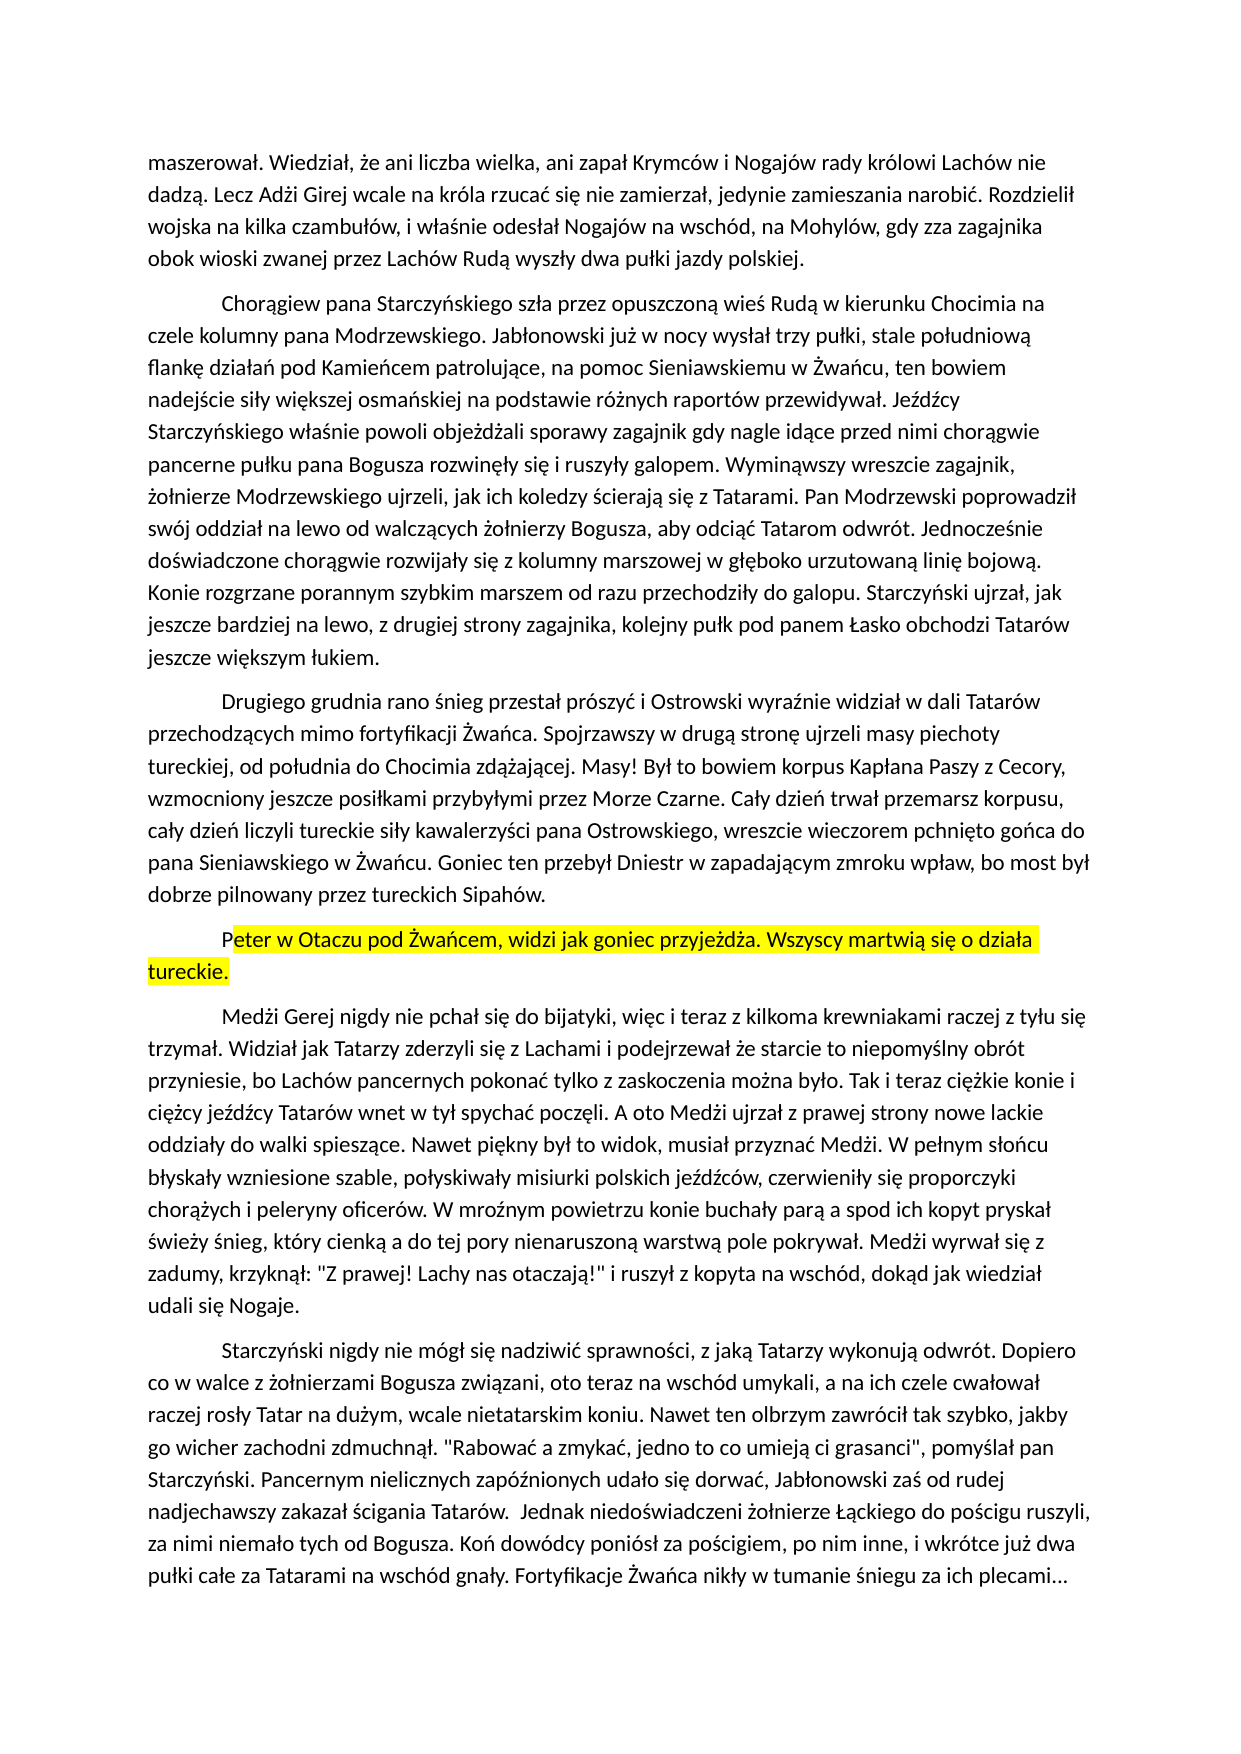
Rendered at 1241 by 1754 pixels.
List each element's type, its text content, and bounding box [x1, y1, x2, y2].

text Drugiego grudnia rano śnieg przestał prószyć i Ostrowski wyraźnie widział w dali Tatarów przechodzących mimo fortyfikacji Żwańca. Spojrzawszy w drugą stronę ujrzeli masy piechoty tureckiej, od południa do Chocimia zdążającej. Masy! Był to bowiem korpus Kapłana Paszy z Cecory, wzmocniony jeszcze posiłkami przybyłymi przez Morze Czarne. Cały dzień trwał przemarsz korpusu, cały dzień liczyli tureckie siły kawalerzyści pana Ostrowskiego, wreszcie wieczorem pchnięto gońca do pana Sieniawskiego w Żwańcu. Goniec ten przebył Dniestr w zapadającym zmroku wpław, bo most był dobrze pilnowany przez tureckich Sipahów. [148, 687, 1093, 908]
text Chorągiew pana Starczyńskiego szła przez opuszczoną wieś Rudą w kierunku Chocimia na czele kolumny pana Modrzewskiego. Jabłonowski już w nocy wysłał trzy pułki, stale południową flankę działań pod Kamieńcem patrolujące, na pomoc Sieniawskiemu w Żwańcu, ten bowiem nadejście siły większej osmańskiej na podstawie różnych raportów przewidywał. Jeźdźcy Starczyńskiego właśnie powoli objeżdżali sporawy zagajnik gdy nagle idące przed nimi chorągwie pancerne pułku pana Bogusza rozwinęły się i ruszyły galopem. Wyminąwszy wreszcie zagajnik, żołnierze Modrzewskiego ujrzeli, jak ich koledzy ścierają się z Tatarami. Pan Modrzewski poprowadził swój oddział na lewo od walczących żołnierzy Bogusza, aby odciąć Tatarom odwrót. Jednocześnie doświadczone chorągwie rozwijały się z kolumny marszowej w głęboko urzutowaną linię bojową. Konie rozgrzane porannym szybkim marszem od razu przechodziły do galopu. Starczyński ujrzał, jak jeszcze bardziej na lewo, z drugiej strony zagajnika, kolejny pułk pod panem Łasko obchodzi Tatarów jeszcze większym łukiem. [148, 289, 1093, 671]
text maszerował. Wiedział, że ani liczba wielka, ani zapał Krymców i Nogajów rady królowi Lachów nie dadzą. Lecz Adżi Girej wcale na króla rzucać się nie zamierzał, jedynie zamieszania narobić. Rozdzielił wojska na kilka czambułów, i właśnie odesłał Nogajów na wschód, na Mohylów, gdy zza zagajnika obok wioski zwanej przez Lachów Rudą wyszły dwa pułki jazdy polskiej. [148, 148, 1093, 272]
text Starczyński nigdy nie mógł się nadziwić sprawności, z jaką Tatarzy wykonują odwrót. Dopiero co w walce z żołnierzami Bogusza związani, oto teraz na wschód umykali, a na ich czele cwałował raczej rosły Tatar na dużym, wcale nietatarskim koniu. Nawet ten olbrzym zawrócił tak szybko, jakby go wicher zachodni zdmuchnął. "Rabować a zmykać, jedno to co umieją ci grasanci", pomyślał pan Starczyński. Pancernym nielicznych zapóźnionych udało się dorwać, Jabłonowski zaś od rudej nadjechawszy zakazał ścigania Tatarów. Jednak niedoświadczeni żołnierze Łąckiego do pościgu ruszyli, za nimi niemało tych od Bogusza. Koń dowódcy poniósł za pościgiem, po nim inne, i wkrótce już dwa pułki całe za Tatarami na wschód gnały. Fortyfikacje Żwańca nikły w tumanie śniegu za ich plecami... [148, 1336, 1093, 1589]
text Medżi Gerej nigdy nie pchał się do bijatyki, więc i teraz z kilkoma krewniakami raczej z tyłu się trzymał. Widział jak Tatarzy zderzyli się z Lachami i podejrzewał że starcie to niepomyślny obrót przyniesie, bo Lachów pancernych pokonać tylko z zaskoczenia można było. Tak i teraz ciężkie konie i ciężcy jeźdźcy Tatarów wnet w tył spychać poczęli. A oto Medżi ujrzał z prawej strony nowe lackie oddziały do walki spieszące. Nawet piękny był to widok, musiał przyznać Medżi. W pełnym słońcu błyskały wzniesione szable, połyskiwały misiurki polskich jeźdźców, czerwieniły się proporczyki chorążych i peleryny oficerów. W mroźnym powietrzu konie buchały parą a spod ich kopyt pryskał świeży śnieg, który cienką a do tej pory nienaruszoną warstwą pole pokrywał. Medżi wyrwał się z zadumy, krzyknął: "Z prawej! Lachy nas otaczają!" i ruszył z kopyta na wschód, dokąd jak wiedział udali się Nogaje. [148, 1002, 1093, 1319]
text Peter w Otaczu pod Żwańcem, widzi jak goniec przyjeżdża. Wszyscy martwią się o działa tureckie. [148, 925, 1093, 985]
